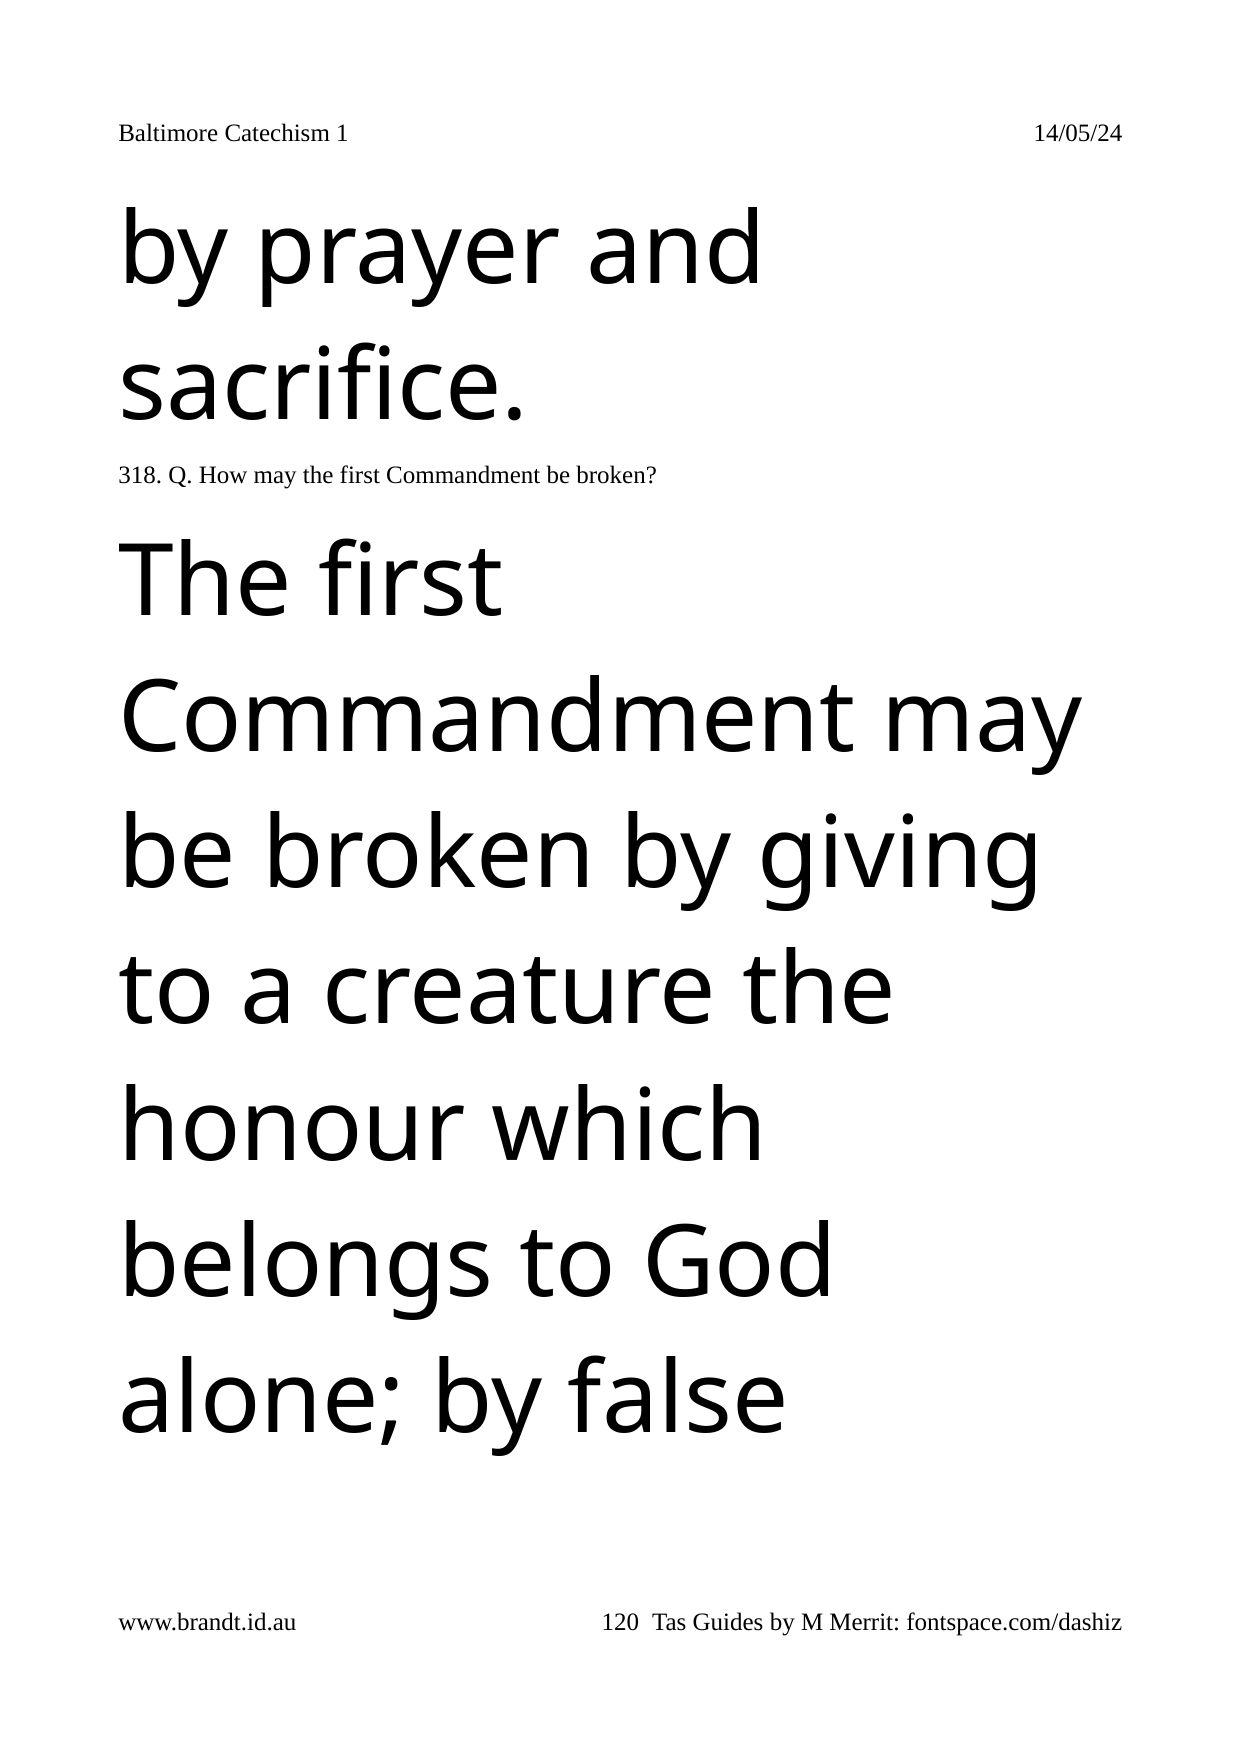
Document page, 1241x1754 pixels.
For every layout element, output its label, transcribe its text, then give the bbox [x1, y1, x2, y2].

text by prayer and sacrifice. [118, 176, 1122, 449]
text The first Commandment may be broken by giving to a creature the honour which belongs to God alone; by false [118, 508, 1122, 1462]
text 318. Q. How may the first Commandment be broken? [118, 461, 1122, 489]
